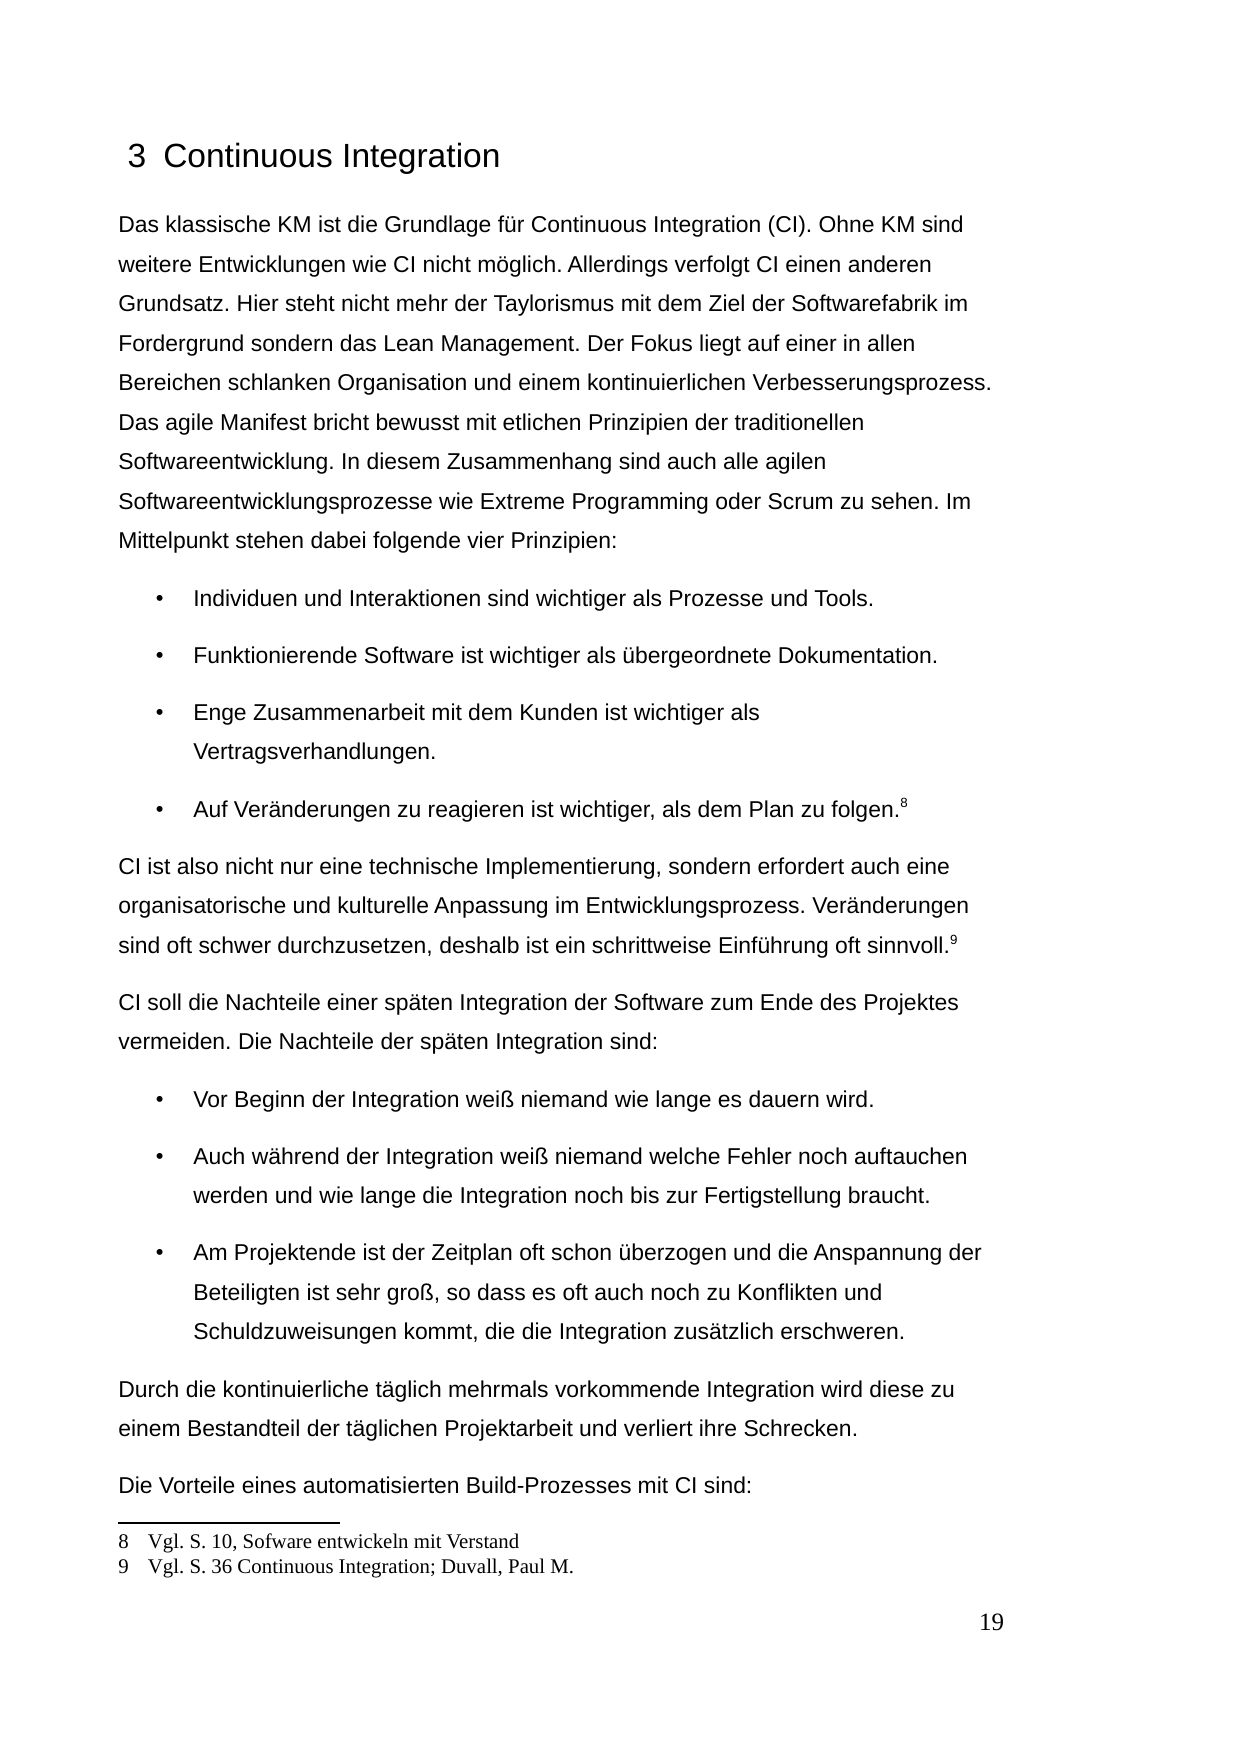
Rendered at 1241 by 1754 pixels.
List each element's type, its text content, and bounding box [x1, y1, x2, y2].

list Vgl. S. 10, Sofware entwickeln mit Verstand [118, 1529, 1004, 1553]
text CI ist also nicht nur eine technische Implementierung, sondern erfordert auch eine organisatorische und kulturelle Anpassung im Entwicklungsprozess. Veränderungen sind oft schwer durchzusetzen, deshalb ist ein schrittweise Einführung oft sinnvoll. [118, 853, 1004, 958]
text Durch die kontinuierliche täglich mehrmals vorkommende Integration wird diese zu einem Bestandteil der täglichen Projektarbeit und verliert ihre Schrecken. [118, 1376, 1004, 1441]
list Auf Veränderungen zu reagieren ist wichtiger, als dem Plan zu folgen. [156, 796, 1004, 822]
text Die Vorteile eines automatisierten Build-Prozesses mit CI sind: [118, 1472, 1004, 1498]
list Enge Zusammenarbeit mit dem Kunden ist wichtiger als Vertragsverhandlungen. [156, 699, 1004, 765]
list Vor Beginn der Integration weiß niemand wie lange es dauern wird. [156, 1086, 1004, 1112]
list Am Projektende ist der Zeitplan oft schon überzogen und die Anspannung der Beteiligten ist sehr groß, so dass es oft auch noch zu Konflikten und Schuldzuweisungen kommt, die die Integration zusätzlich erschweren. [156, 1239, 1004, 1345]
list Funktionierende Software ist wichtiger als übergeordnete Dokumentation. [156, 642, 1004, 668]
text Vgl. S. 36 Continuous Integration; Duvall, Paul M. [118, 1553, 1004, 1578]
list Individuen und Interaktionen sind wichtiger als Prozesse und Tools. [156, 584, 1004, 611]
text CI soll die Nachteile einer späten Integration der Software zum Ende des Projektes vermeiden. Die Nachteile der späten Integration sind: [118, 989, 1004, 1055]
text Das klassische KM ist die Grundlage für Continuous Integration (CI). Ohne KM sind weitere Entwicklungen wie CI nicht möglich. Allerdings verfolgt CI einen anderen Grundsatz. Hier steht nicht mehr der Taylorismus mit dem Ziel der Softwarefabrik im Fordergrund sondern das Lean Management. Der Fokus liegt auf einer in allen Bereichen schlanken Organisation und einem kontinuierlichen Verbesserungsprozess. Das agile Manifest bricht bewusst mit etlichen Prinzipien der traditionellen Softwareentwicklung. In diesem Zusammenhang sind auch alle agilen Softwareentwicklungsprozesse wie Extreme Programming oder Scrum zu sehen. Im Mittelpunkt stehen dabei folgende vier Prinzipien: [118, 211, 1004, 554]
list Auch während der Integration weiß niemand welche Fehler noch auftauchen werden und wie lange die Integration noch bis zur Fertigstellung braucht. [156, 1143, 1004, 1208]
subtitle Continuous Integration [118, 136, 1004, 174]
